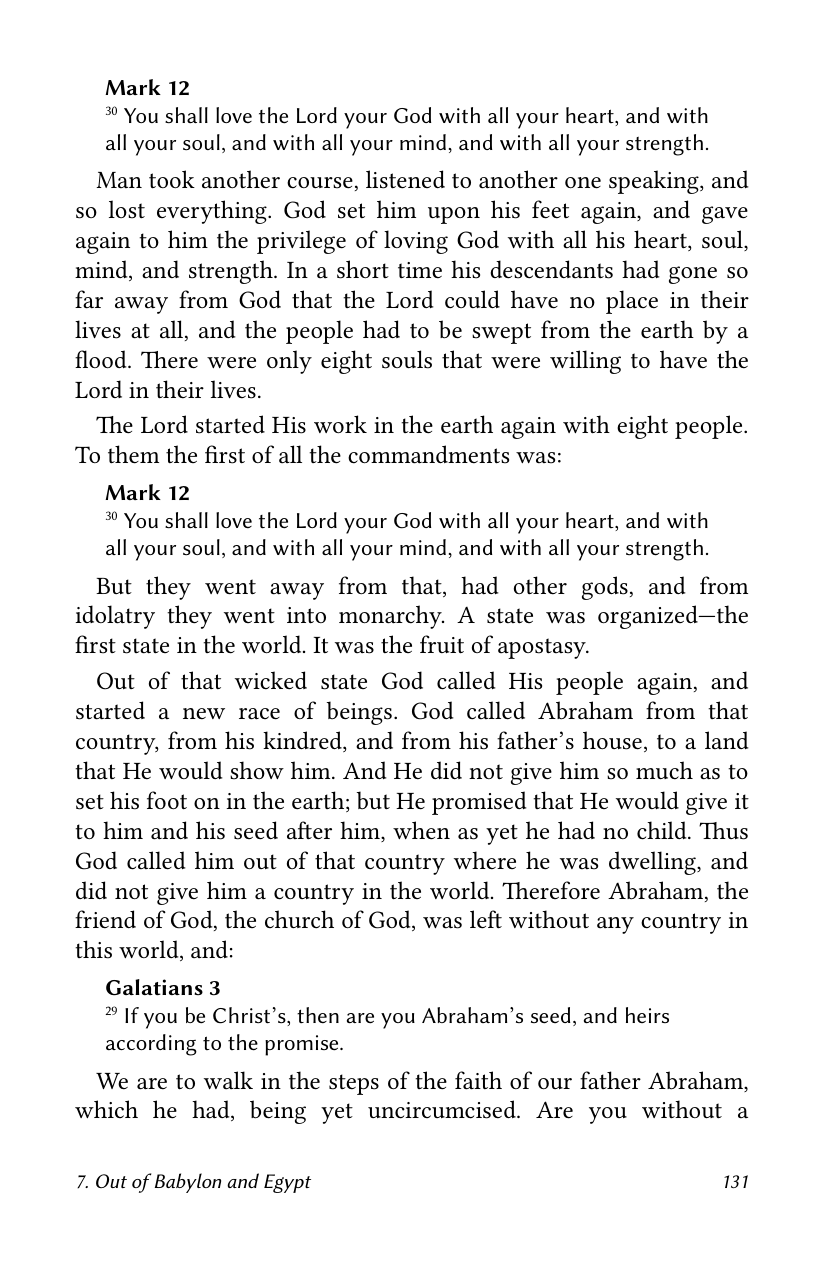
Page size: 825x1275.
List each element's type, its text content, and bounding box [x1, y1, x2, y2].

text But they went away from that, had other gods, and from idolatry they went into monarchy. A state was organized—the first state in the world. It was the fruit of apostasy. [75, 572, 750, 660]
text Out of that wicked state God called His people again, and started a new race of beings. God called Abraham from that country, from his kindred, and from his father’s house, to a land that He would show him. And He did not give him so much as to set his foot on in the earth; but He promised that He would give it to him and his seed after him, when as yet he had no child. Thus God called him out of that country where he was dwelling, and did not give him a country in the world. Therefore Abraham, the friend of God, the church of God, was left without any country in this world, and: [75, 667, 750, 965]
text 29 If you be Christ’s, then are you Abraham’s seed, and heirs according to the promise. [105, 1003, 720, 1056]
text 30 You shall love the Lord your God with all your heart, and with all your soul, and with all your mind, and with all your strength. [105, 103, 720, 156]
text Mark 12 [105, 480, 750, 506]
text We are to walk in the steps of the faith of our father Abraham, which he had, being yet uncircumcised. Are you without a [75, 1067, 750, 1125]
text The Lord started His work in the earth again with eight people. To them the first of all the commandments was: [75, 412, 750, 470]
text Mark 12 [105, 75, 750, 101]
text Man took another course, listened to another one speaking, and so lost everything. God set him upon his feet again, and gave again to him the privilege of loving God with all his heart, soul, mind, and strength. In a short time his descendants had gone so far away from God that the Lord could have no place in their lives at all, and the people had to be swept from the earth by a flood. There were only eight souls that were willing to have the Lord in their lives. [75, 166, 750, 404]
text Galatians 3 [105, 975, 750, 1001]
text 30 You shall love the Lord your God with all your heart, and with all your soul, and with all your mind, and with all your strength. [105, 508, 720, 561]
